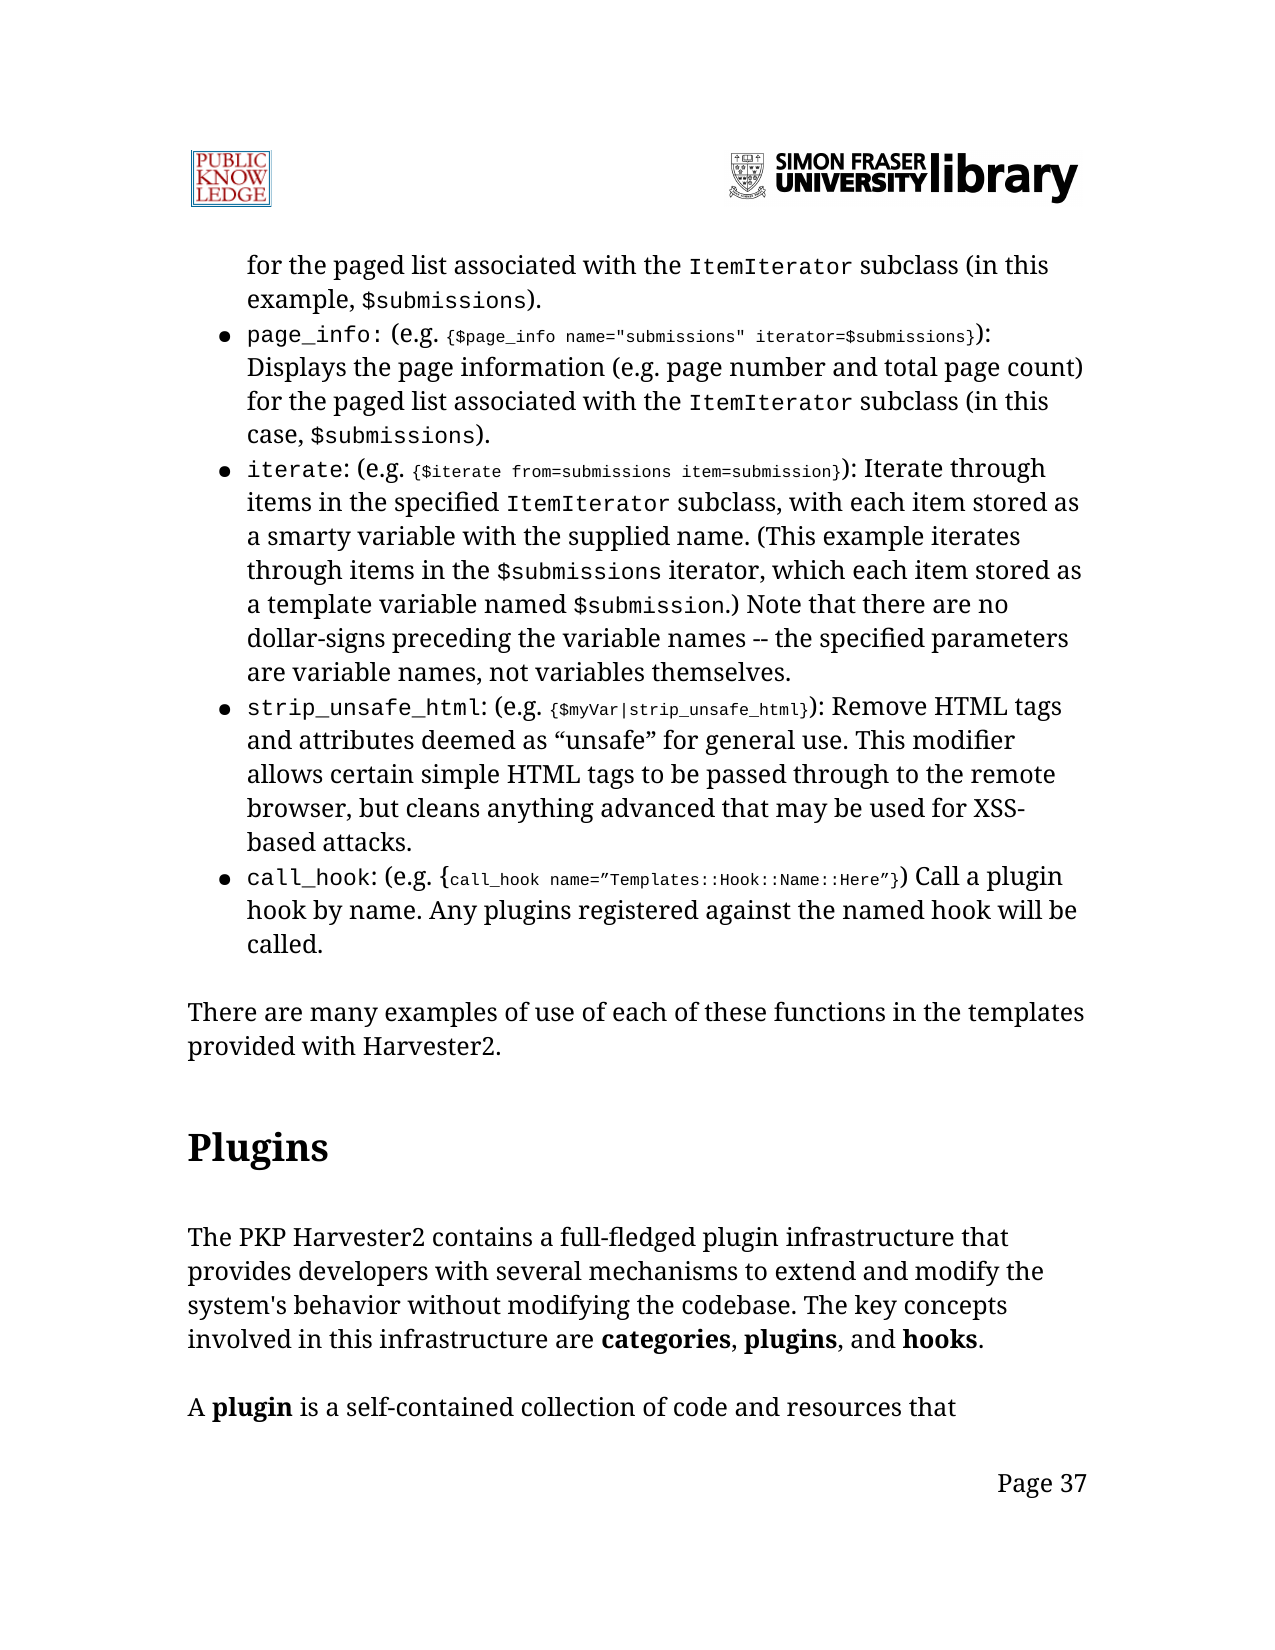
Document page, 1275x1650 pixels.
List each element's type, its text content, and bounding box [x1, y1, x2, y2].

list for the paged list associated with the ItemIterator subclass (in this example, $submissions). [217, 247, 1087, 315]
text The PKP Harvester2 contains a full-fledged plugin infrastructure that provides developers with several mechanisms to extend and modify the system's behavior without modifying the codebase. The key concepts involved in this infrastructure are categories, plugins, and hooks. [187, 1219, 1087, 1355]
text There are many examples of use of each of these functions in the templates provided with Harvester2. [187, 994, 1087, 1062]
picture [723, 150, 1083, 207]
text A plugin is a self-contained collection of code and resources that [187, 1389, 1087, 1423]
list strip_unsafe_html: (e.g. {$myVar|strip_unsafe_html}): Remove HTML tags and attributes deemed as “unsafe” for general use. This modifier allows certain simple HTML tags to be passed through to the remote browser, but cleans anything advanced that may be used for XSS-based attacks. [217, 689, 1087, 859]
subtitle Plugins [187, 1121, 1087, 1173]
list page_info: (e.g. {$page_info name="submissions" iterator=$submissions}): Displays the page information (e.g. page number and total page count) for the paged list associated with the ItemIterator subclass (in this case, $submissions). [217, 315, 1087, 451]
list call_hook: (e.g. {call_hook name=”Templates::Hook::Name::Here”}) Call a plugin hook by name. Any plugins registered against the named hook will be called. [217, 859, 1087, 961]
picture [193, 150, 272, 205]
list iterate: (e.g. {$iterate from=submissions item=submission}): Iterate through items in the specified ItemIterator subclass, with each item stored as a smarty variable with the supplied name. (This example iterates through items in the $submissions iterator, which each item stored as a template variable named $submission.) Note that there are no dollar-signs preceding the variable names -- the specified parameters are variable names, not variables themselves. [217, 451, 1087, 689]
